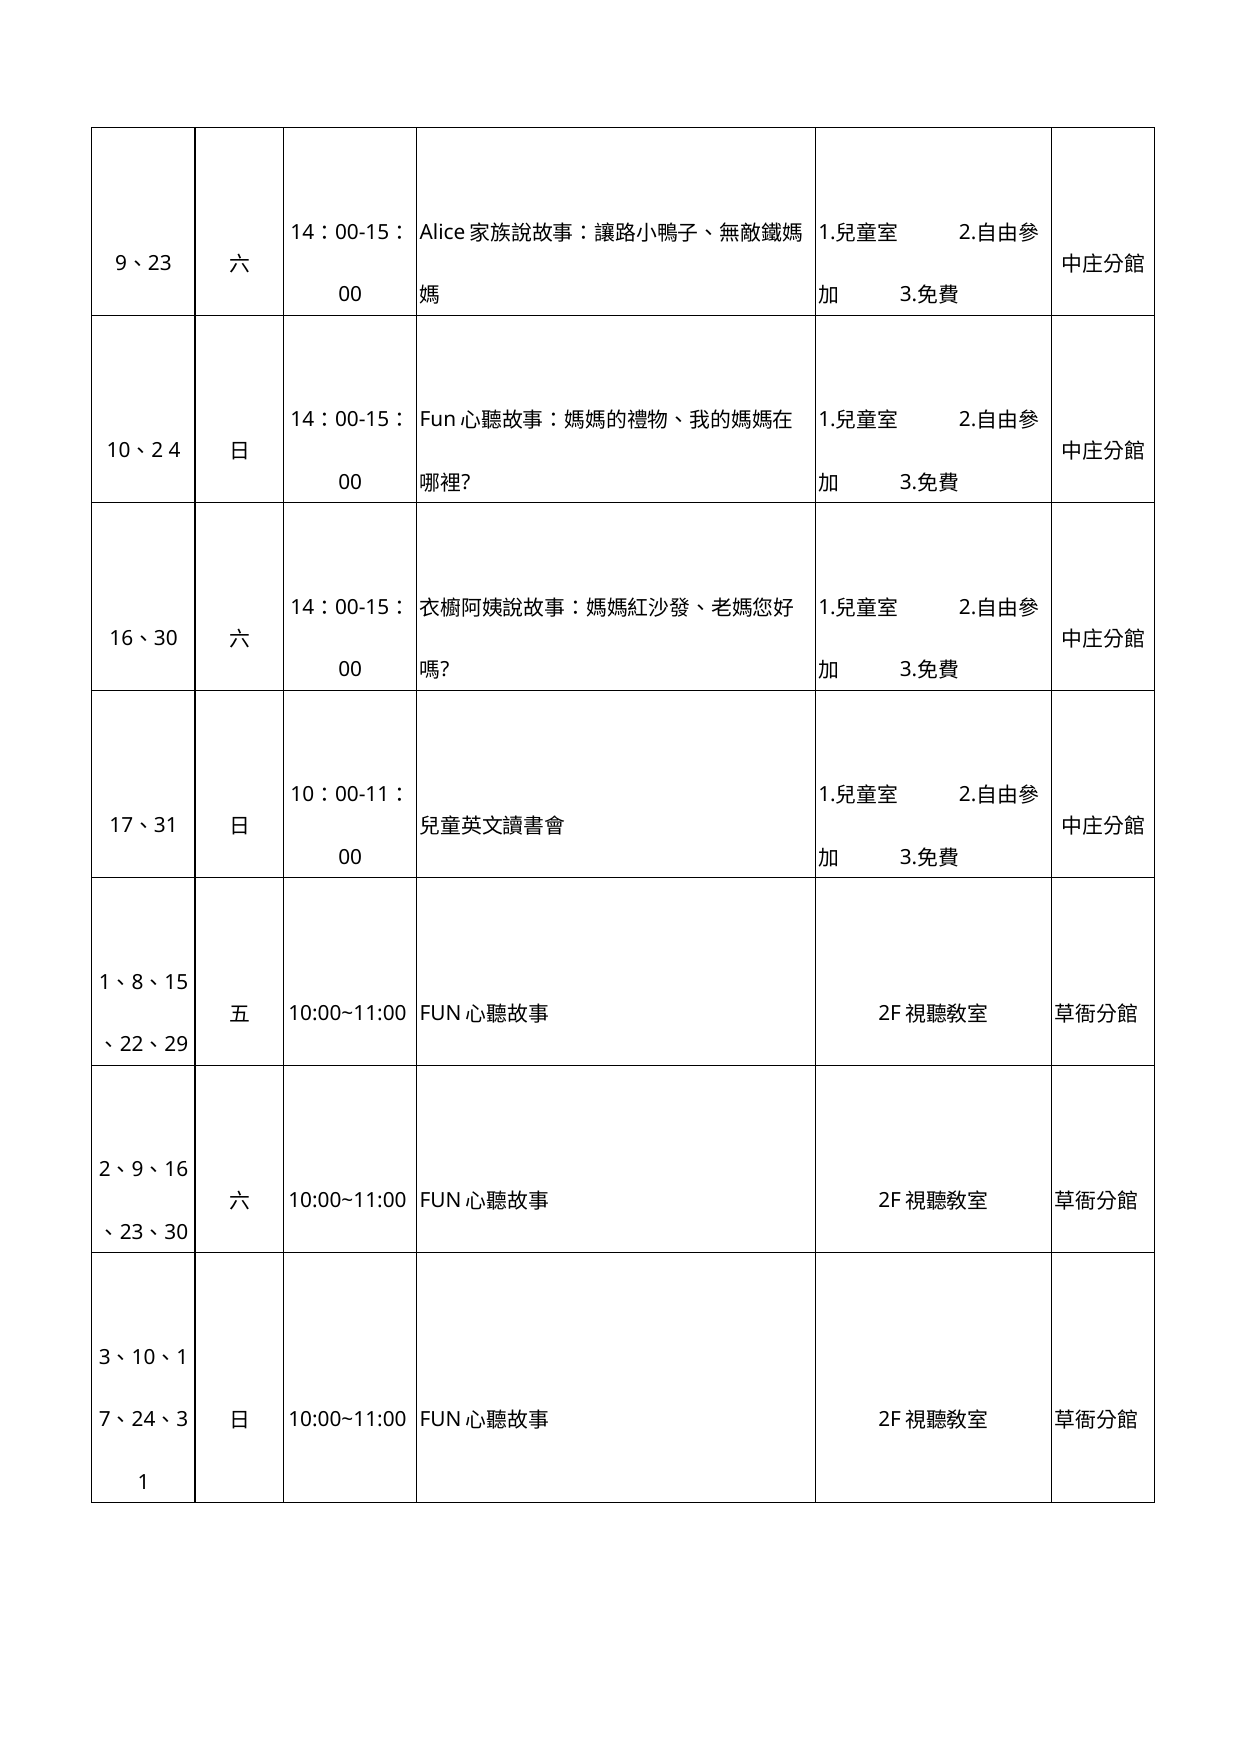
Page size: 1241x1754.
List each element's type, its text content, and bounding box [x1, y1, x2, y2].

table_cell 中庄分館 [1052, 503, 1154, 689]
table_cell 1.兒童室 2.自由參加 3.免費 [816, 503, 1051, 689]
table_cell 1、8、15、22、29 [92, 878, 194, 1064]
table_cell 10、2 4 [92, 316, 194, 502]
table_cell 五 [196, 878, 283, 1064]
table_cell 9、23 [92, 128, 194, 314]
table_cell FUN心聽故事 [417, 1066, 815, 1252]
table_cell 14：00-15：00 [284, 128, 416, 314]
table_cell 10：00-11：00 [284, 691, 416, 877]
table_cell 六 [196, 1066, 283, 1252]
table_cell 2F視聽敎室 [816, 1253, 1051, 1502]
table_cell 10:00~11:00 [284, 878, 416, 1064]
table_cell Fun心聽故事：媽媽的禮物、我的媽媽在哪裡? [417, 316, 815, 502]
table_cell 10:00~11:00 [284, 1066, 416, 1252]
table_cell 六 [196, 503, 283, 689]
table_cell 日 [196, 691, 283, 877]
table_cell 14：00-15：00 [284, 316, 416, 502]
table_cell 草衙分館 [1052, 1253, 1154, 1502]
table_cell 17、31 [92, 691, 194, 877]
table_cell 2F視聽敎室 [816, 1066, 1051, 1252]
table_cell FUN心聽故事 [417, 1253, 815, 1502]
table_cell 衣櫥阿姨說故事：媽媽紅沙發、老媽您好嗎? [417, 503, 815, 689]
table_cell 10:00~11:00 [284, 1253, 416, 1502]
table_cell 16、30 [92, 503, 194, 689]
table_cell 1.兒童室 2.自由參加 3.免費 [816, 128, 1051, 314]
table_cell 中庄分館 [1052, 691, 1154, 877]
table_cell 1.兒童室 2.自由參加 3.免費 [816, 316, 1051, 502]
table_cell 六 [196, 128, 283, 314]
table_cell 草衙分館 [1052, 878, 1154, 1064]
table_cell 1.兒童室 2.自由參加 3.免費 [816, 691, 1051, 877]
table_cell FUN心聽故事 [417, 878, 815, 1064]
table_cell 中庄分館 [1052, 316, 1154, 502]
table_cell 日 [196, 316, 283, 502]
table_cell 3、10、17、24、31 [92, 1253, 194, 1502]
table_cell 草衙分館 [1052, 1066, 1154, 1252]
table_cell 日 [196, 1253, 283, 1502]
table_cell Alice家族說故事：讓路小鴨子、無敵鐵媽媽 [417, 128, 815, 314]
table_cell 14：00-15：00 [284, 503, 416, 689]
table_cell 兒童英文讀書會 [417, 691, 815, 877]
table_cell 中庄分館 [1052, 128, 1154, 314]
table_cell 2F視聽敎室 [816, 878, 1051, 1064]
table_cell 2、9、16、23、30 [92, 1066, 194, 1252]
